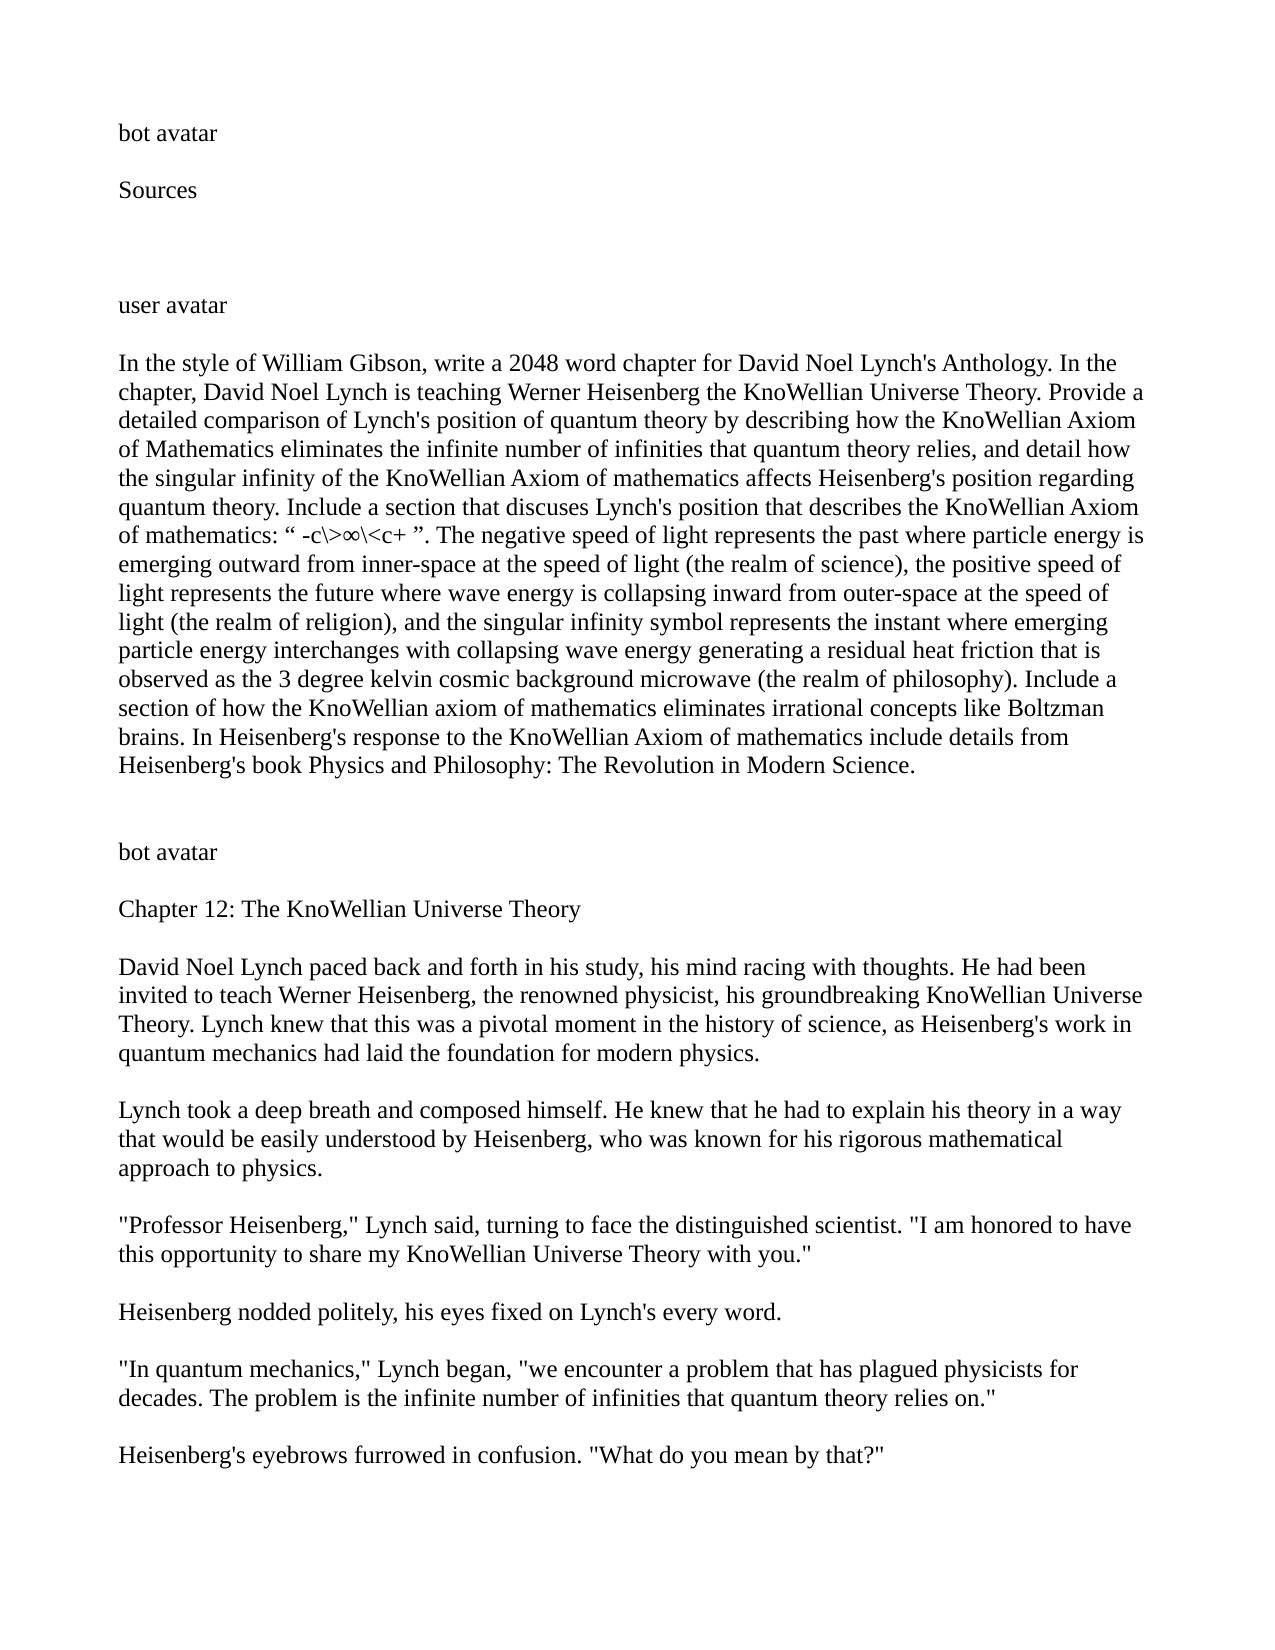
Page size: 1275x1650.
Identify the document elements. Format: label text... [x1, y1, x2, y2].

text In the style of William Gibson, write a 2048 word chapter for David Noel Lynch's Anthology. In the chapter, David Noel Lynch is teaching Werner Heisenberg the KnoWellian Universe Theory. Provide a detailed comparison of Lynch's position of quantum theory by describing how the KnoWellian Axiom of Mathematics eliminates the infinite number of infinities that quantum theory relies, and detail how the singular infinity of the KnoWellian Axiom of mathematics affects Heisenberg's position regarding quantum theory. Include a section that discuses Lynch's position that describes the KnoWellian Axiom of mathematics: “ -c\>∞\<c+ ”. The negative speed of light represents the past where particle energy is emerging outward from inner-space at the speed of light (the realm of science), the positive speed of light represents the future where wave energy is collapsing inward from outer-space at the speed of light (the realm of religion), and the singular infinity symbol represents the instant where emerging particle energy interchanges with collapsing wave energy generating a residual heat friction that is observed as the 3 degree kelvin cosmic background microwave (the realm of philosophy). Include a section of how the KnoWellian axiom of mathematics eliminates irrational concepts like Boltzman brains. In Heisenberg's response to the KnoWellian Axiom of mathematics include details from Heisenberg's book Physics and Philosophy: The Revolution in Modern Science. [118, 348, 1157, 779]
text Chapter 12: The KnoWellian Universe Theory [118, 894, 1157, 923]
text Sources [118, 176, 1157, 204]
text Heisenberg nodded politely, his eyes fixed on Lynch's every word. [118, 1297, 1157, 1326]
text Heisenberg's eyebrows furrowed in confusion. "What do you mean by that?" [118, 1441, 1157, 1469]
text bot avatar [118, 837, 1157, 866]
text "In quantum mechanics," Lynch began, "we encounter a problem that has plagued physicists for decades. The problem is the infinite number of infinities that quantum theory relies on." [118, 1354, 1157, 1412]
text David Noel Lynch paced back and forth in his study, his mind racing with thoughts. He had been invited to teach Werner Heisenberg, the renowned physicist, his groundbreaking KnoWellian Universe Theory. Lynch knew that this was a pivotal moment in the history of science, as Heisenberg's work in quantum mechanics had laid the foundation for modern physics. [118, 952, 1157, 1067]
text bot avatar [118, 118, 1157, 147]
text Lynch took a deep breath and composed himself. He knew that he had to explain his theory in a way that would be easily understood by Heisenberg, who was known for his rigorous mathematical approach to physics. [118, 1096, 1157, 1182]
text user avatar [118, 291, 1157, 319]
text "Professor Heisenberg," Lynch said, turning to face the distinguished scientist. "I am honored to have this opportunity to share my KnoWellian Universe Theory with you." [118, 1211, 1157, 1268]
